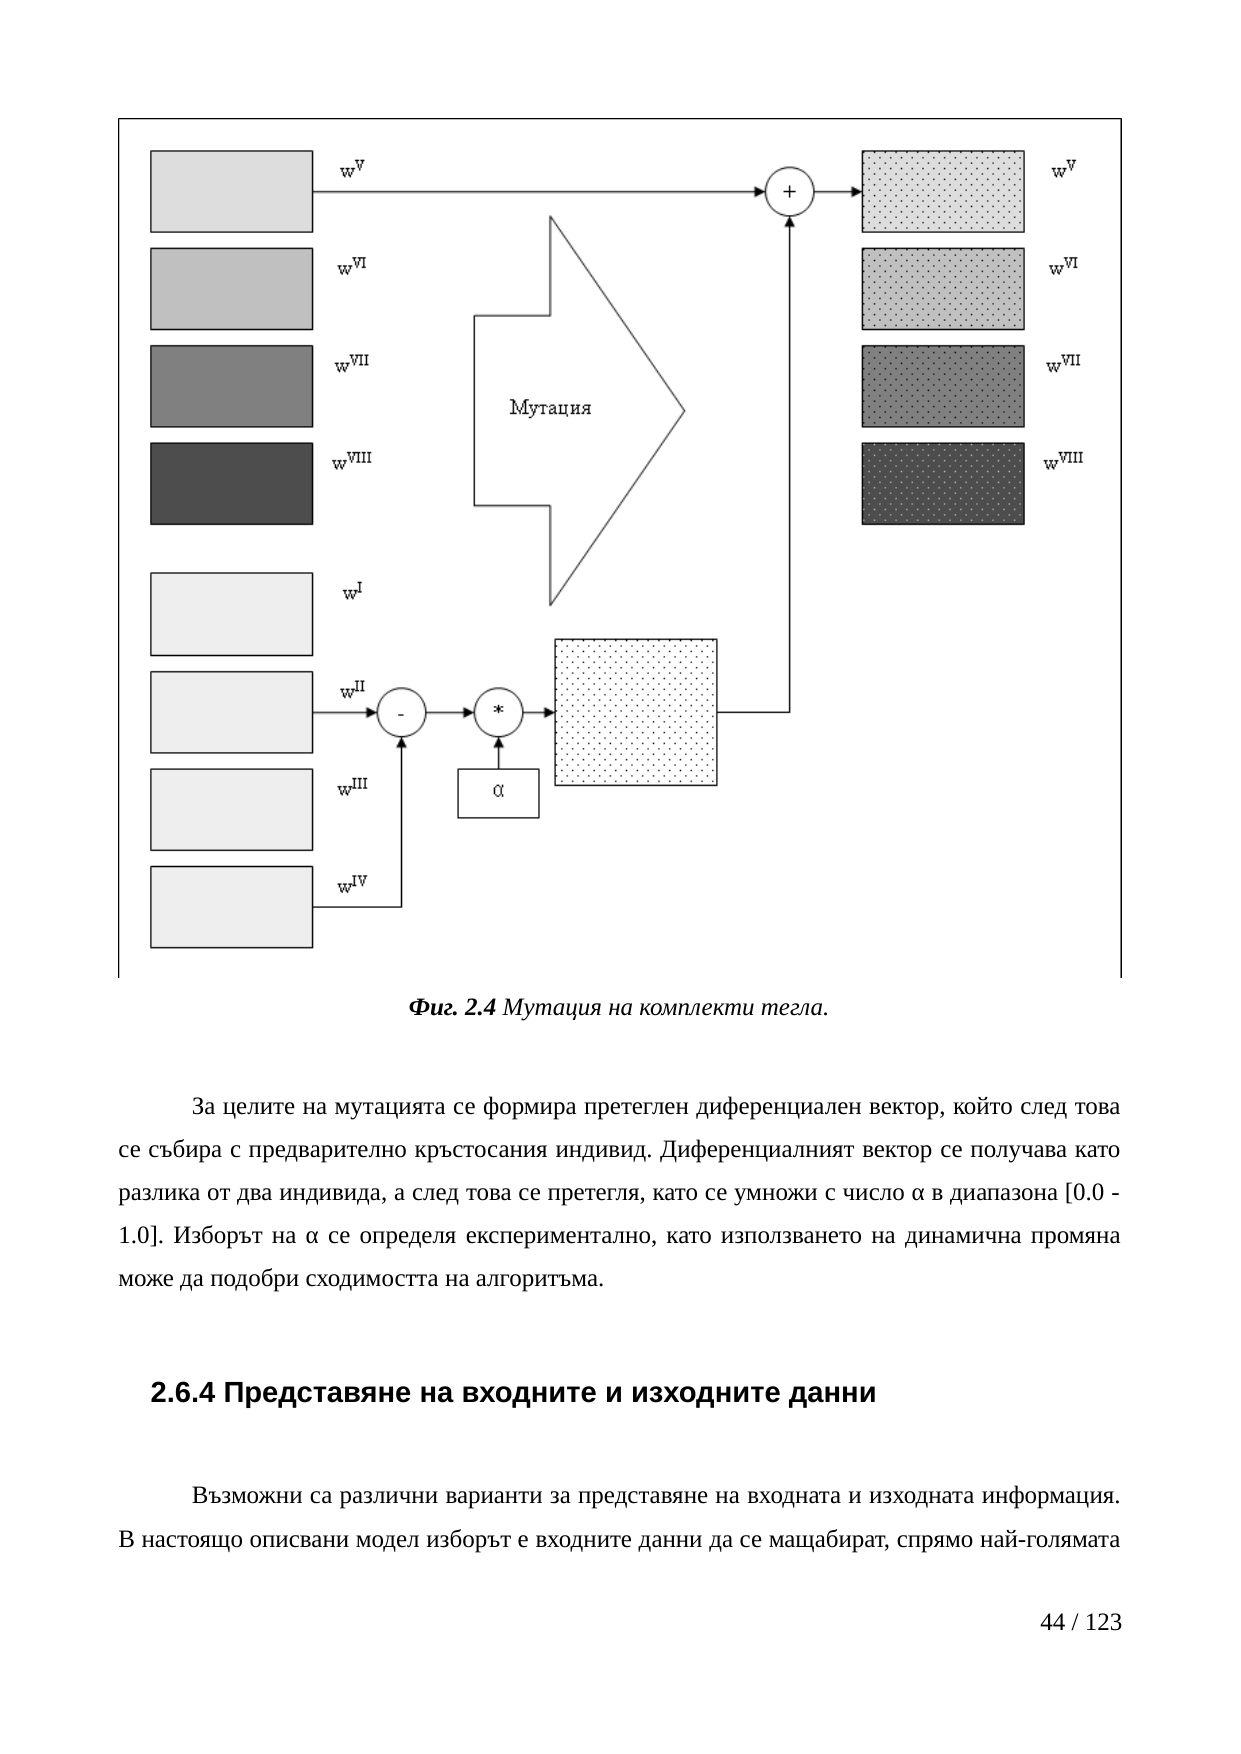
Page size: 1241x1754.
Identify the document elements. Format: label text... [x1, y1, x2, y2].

text Фиг. 2.4 Мутация на комплекти тегла. [118, 978, 1122, 1021]
text Възможни са различни варианти за представяне на входната и изходната информация. В настоящо описвани модел изборът е входните данни да се мащабират, спрямо най-голямата [118, 1481, 1122, 1552]
text За целите на мутацията се формира претеглен диференциален вектор, който след това се събира с предварително кръстосания индивид. Диференциалният вектор се получава като разлика от два индивида, а след това се претегля, като се умножи с число α в диапазона [0.0 - 1.0]. Изборът на α се определя експериментално, като използването на динамична промяна може да подобри сходимостта на алгоритъма. [118, 1091, 1122, 1292]
subtitle 2.6.4 Представяне на входните и изходните данни [118, 1374, 1122, 1408]
